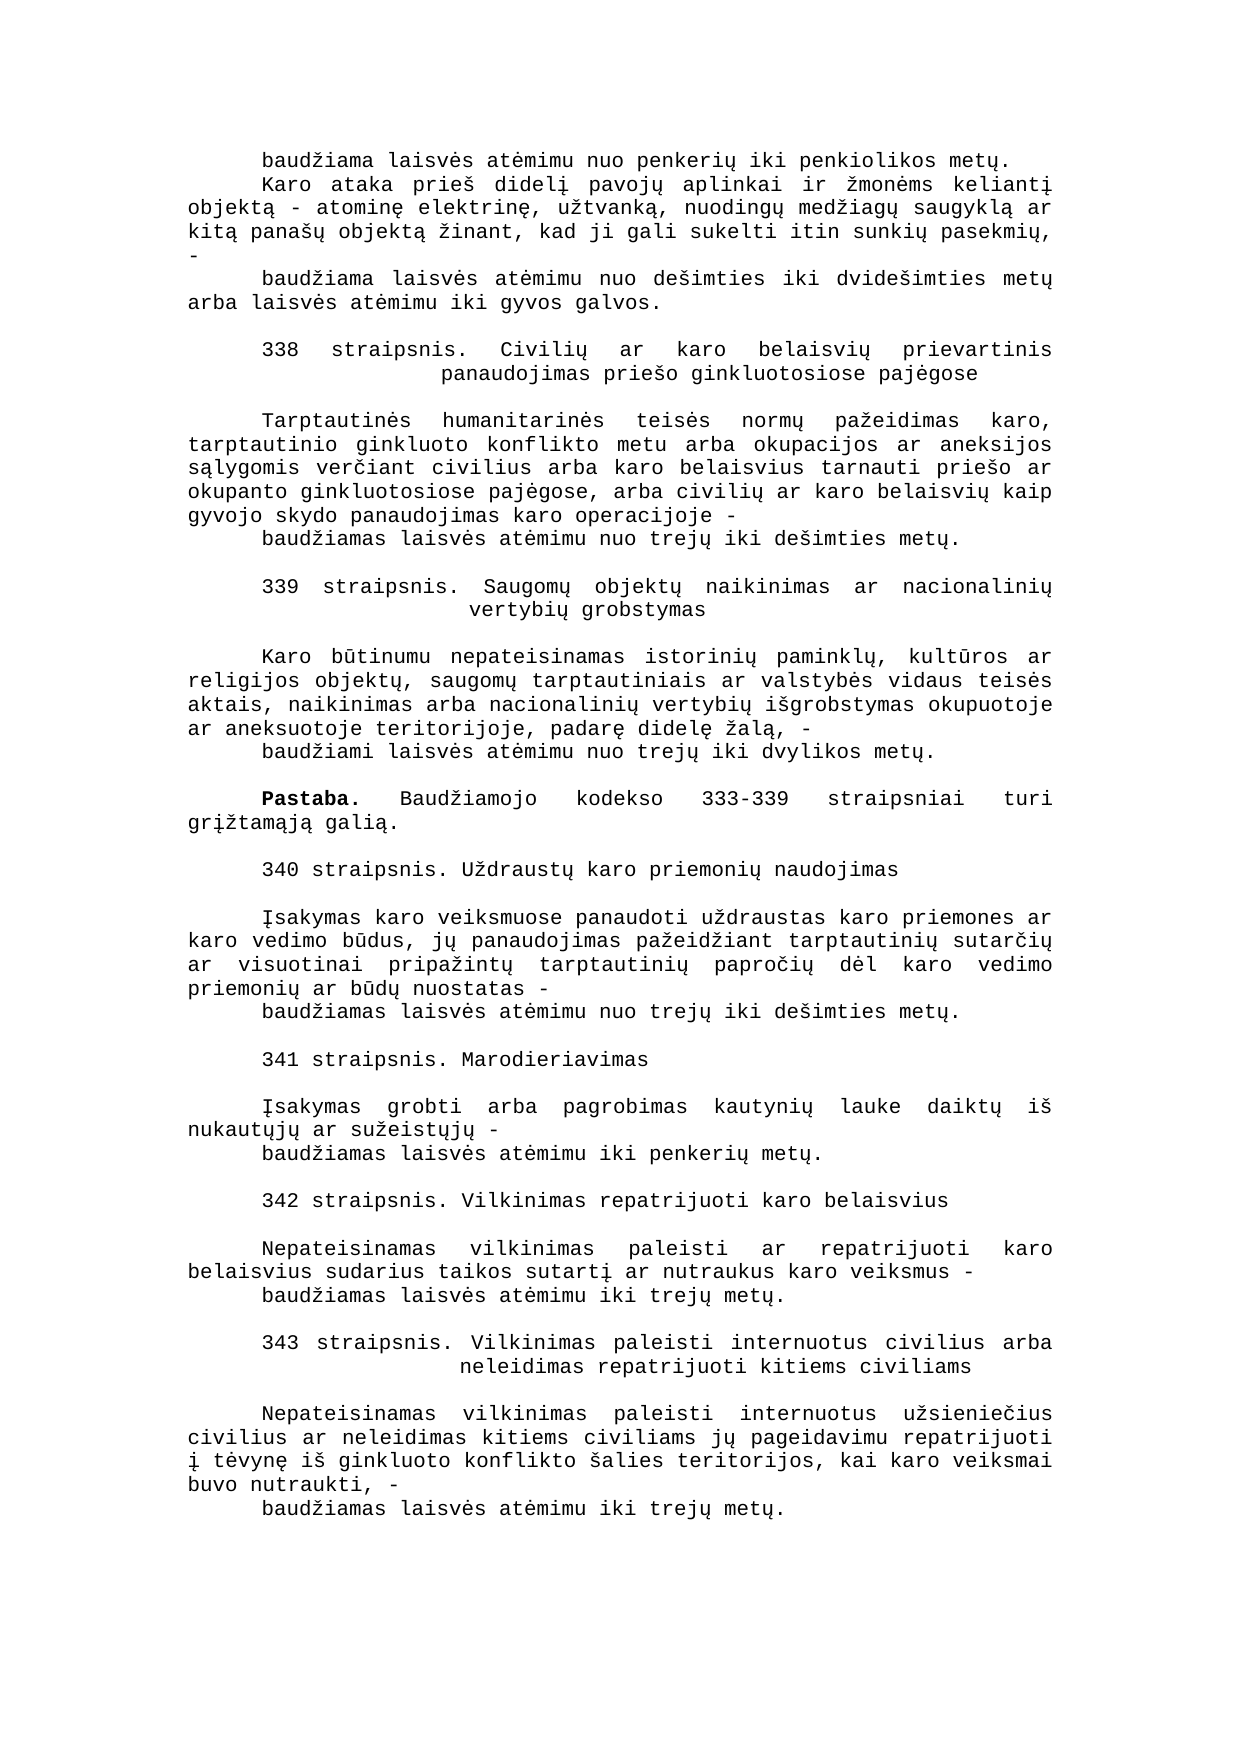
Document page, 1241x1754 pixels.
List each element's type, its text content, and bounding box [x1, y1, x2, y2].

text Įsakymas karo veiksmuose panaudoti uždraustas karo priemones ar karo vedimo būdus, jų panaudojimas pažeidžiant tarptautinių sutarčių ar visuotinai pripažintų tarptautinių papročių dėl karo vedimo priemonių ar būdų nuostatas - [187, 907, 1053, 1001]
text baudžiamas laisvės atėmimu iki trejų metų. [187, 1285, 1053, 1309]
text 340 straipsnis. Uždraustų karo priemonių naudojimas [187, 859, 1053, 883]
text Karo būtinumu nepateisinamas istorinių paminklų, kultūros ar religijos objektų, saugomų tarptautiniais ar valstybės vidaus teisės aktais, naikinimas arba nacionalinių vertybių išgrobstymas okupuotoje ar aneksuotoje teritorijoje, padarę didelę žalą, - [187, 647, 1053, 741]
text Karo ataka prieš didelį pavojų aplinkai ir žmonėms keliantį objektą - atominę elektrinę, užtvanką, nuodingų medžiagų saugyklą ar kitą panašų objektą žinant, kad ji gali sukelti itin sunkių pasekmių, - [187, 174, 1053, 268]
text 342 straipsnis. Vilkinimas repatrijuoti karo belaisvius [187, 1190, 1053, 1214]
text baudžiami laisvės atėmimu nuo trejų iki dvylikos metų. [187, 741, 1053, 765]
text Tarptautinės humanitarinės teisės normų pažeidimas karo, tarptautinio ginkluoto konflikto metu arba okupacijos ar aneksijos sąlygomis verčiant civilius arba karo belaisvius tarnauti priešo ar okupanto ginkluotosiose pajėgose, arba civilių ar karo belaisvių kaip gyvojo skydo panaudojimas karo operacijoje - [187, 410, 1053, 528]
text Nepateisinamas vilkinimas paleisti ar repatrijuoti karo belaisvius sudarius taikos sutartį ar nutraukus karo veiksmus - [187, 1238, 1053, 1285]
text baudžiama laisvės atėmimu nuo penkerių iki penkiolikos metų. [187, 150, 1053, 174]
text 343 straipsnis. Vilkinimas paleisti internuotus civilius arba neleidimas repatrijuoti kitiems civiliams [261, 1332, 1053, 1379]
text Įsakymas grobti arba pagrobimas kautynių lauke daiktų iš nukautųjų ar sužeistųjų - [187, 1096, 1053, 1143]
text Pastaba. Baudžiamojo kodekso 333-339 straipsniai turi grįžtamąją galią. [187, 788, 1053, 836]
text 338 straipsnis. Civilių ar karo belaisvių prievartinis panaudojimas priešo ginkluotosiose pajėgose [261, 339, 1053, 386]
text 341 straipsnis. Marodieriavimas [187, 1048, 1053, 1072]
text baudžiamas laisvės atėmimu nuo trejų iki dešimties metų. [187, 1001, 1053, 1025]
text baudžiama laisvės atėmimu nuo dešimties iki dvidešimties metų arba laisvės atėmimu iki gyvos galvos. [187, 268, 1053, 316]
text baudžiamas laisvės atėmimu iki trejų metų. [187, 1498, 1053, 1521]
text baudžiamas laisvės atėmimu nuo trejų iki dešimties metų. [187, 528, 1053, 552]
text baudžiamas laisvės atėmimu iki penkerių metų. [187, 1143, 1053, 1167]
text Nepateisinamas vilkinimas paleisti internuotus užsieniečius civilius ar neleidimas kitiems civiliams jų pageidavimu repatrijuoti į tėvynę iš ginkluoto konflikto šalies teritorijos, kai karo veiksmai buvo nutraukti, - [187, 1403, 1053, 1498]
text 339 straipsnis. Saugomų objektų naikinimas ar nacionalinių vertybių grobstymas [261, 576, 1053, 623]
